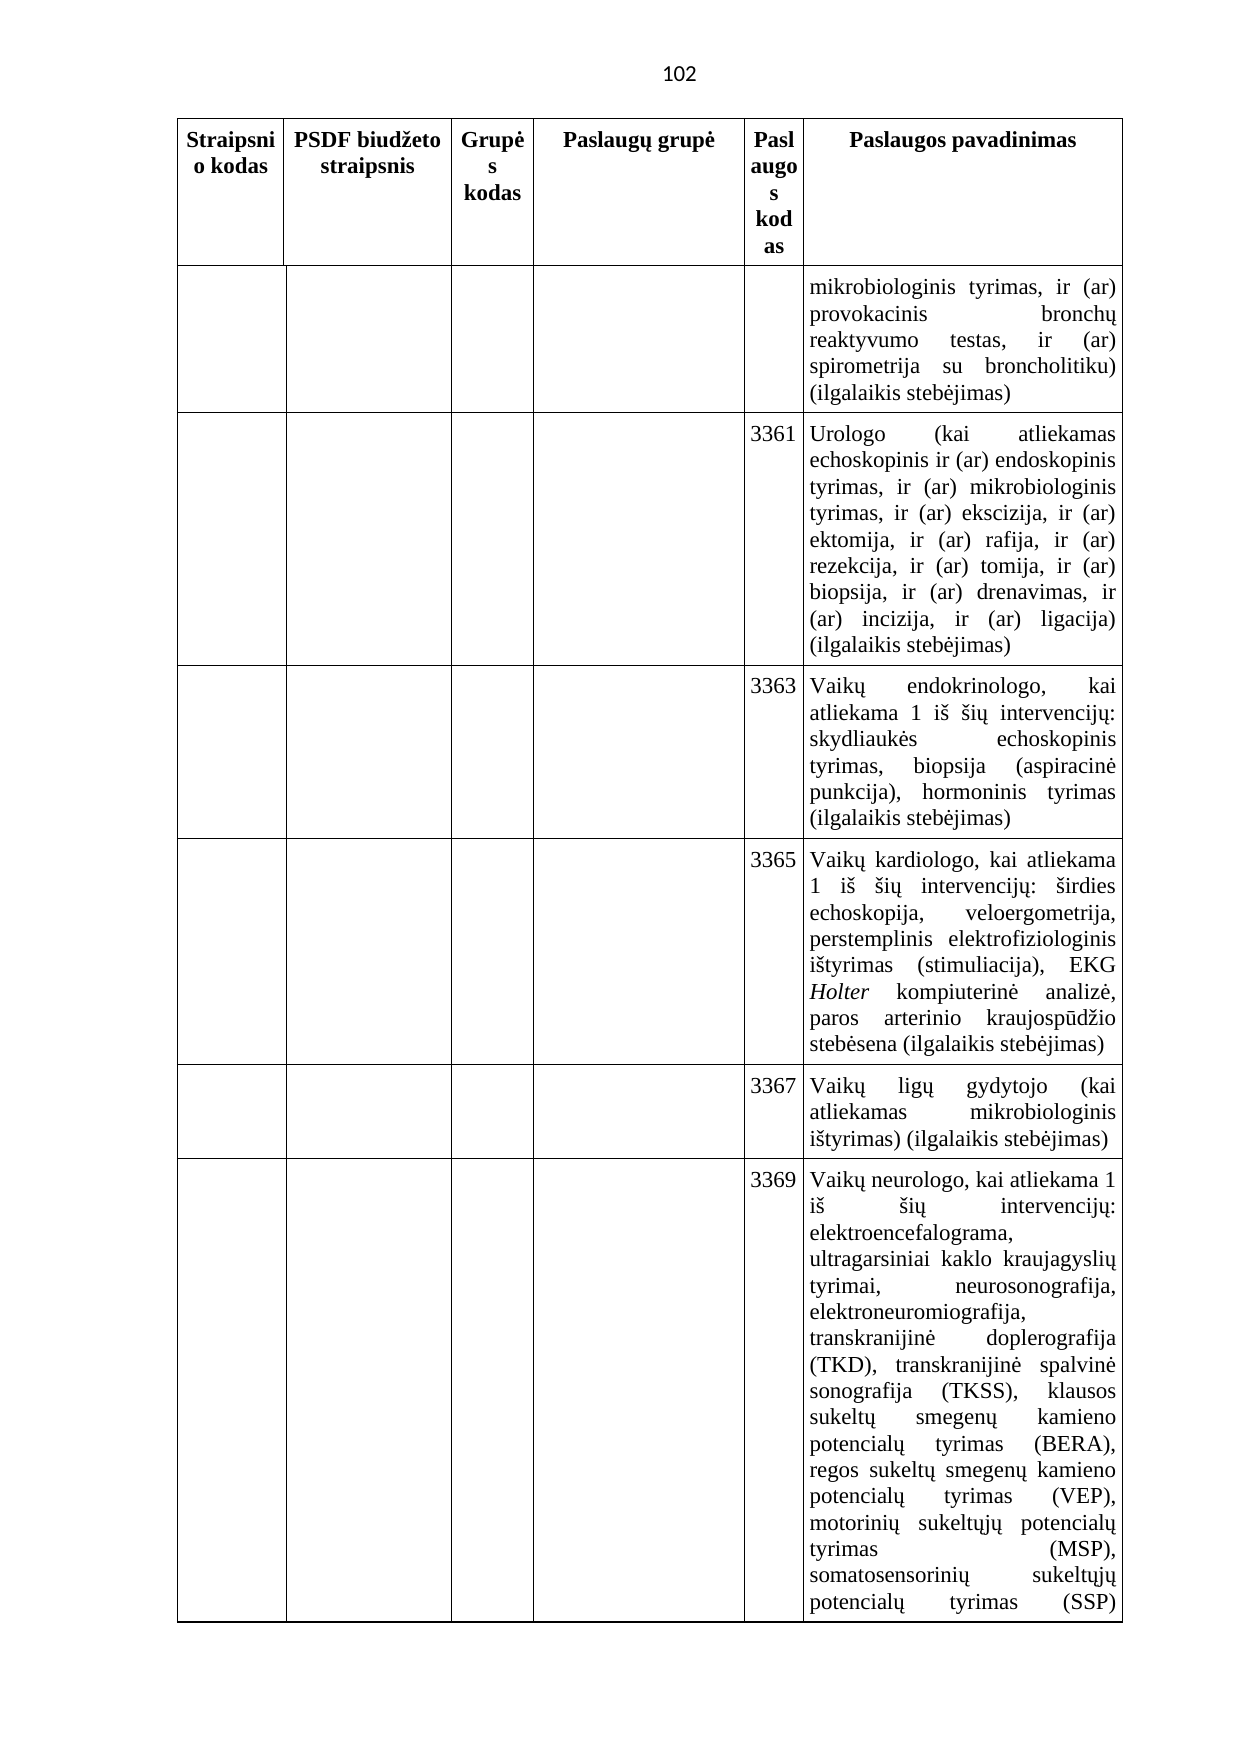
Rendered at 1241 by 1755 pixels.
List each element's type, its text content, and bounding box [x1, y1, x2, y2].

table_header Paslaugos kodas [745, 119, 803, 265]
table_cell Vaikų kardiologo, kai atliekama 1 iš šių intervencijų: širdies echoskopija, veloergometrija, perstemplinis elektrofiziologinis ištyrimas (stimuliacija), EKG Holter kompiuterinė analizė, paros arterinio kraujospūdžio stebėsena (ilgalaikis stebėjimas) [804, 839, 1122, 1064]
table_cell [287, 666, 451, 838]
table_header PSDF biudžeto straipsnis [284, 119, 451, 265]
table_cell [287, 1159, 451, 1621]
table_header Paslaugos pavadinimas [804, 119, 1122, 265]
table_cell [534, 1159, 744, 1621]
table_cell [178, 1065, 286, 1158]
table_cell [534, 266, 744, 412]
table_cell [178, 666, 286, 838]
table_cell 3365 [745, 839, 803, 1064]
table_cell [534, 1065, 744, 1158]
table_header Straipsnio kodas [178, 119, 283, 265]
table_cell 3369 [745, 1159, 803, 1621]
table_cell Vaikų neurologo, kai atliekama 1 iš šių intervencijų: elektroencefalograma, ultragarsiniai kaklo kraujagyslių tyrimai, neurosonografija, elektroneuromiografija, transkranijinė doplerografija (TKD), transkranijinė spalvinė sonografija (TKSS), klausos sukeltų smegenų kamieno potencialų tyrimas (BERA), regos sukeltų smegenų kamieno potencialų tyrimas (VEP), motorinių sukeltųjų potencialų tyrimas (MSP), somatosensorinių sukeltųjų potencialų tyrimas (SSP) [804, 1159, 1122, 1621]
table_cell [287, 413, 451, 664]
table_cell 3367 [745, 1065, 803, 1158]
table_cell [287, 1065, 451, 1158]
table_cell [287, 266, 451, 412]
table_cell [452, 839, 533, 1064]
table_cell [452, 413, 533, 664]
table_cell [745, 266, 803, 412]
table_header Paslaugų grupė [534, 119, 744, 265]
table_cell [178, 266, 286, 412]
table_cell mikrobiologinis tyrimas, ir (ar) provokacinis bronchų reaktyvumo testas, ir (ar) spirometrija su broncholitiku) (ilgalaikis stebėjimas) [804, 266, 1122, 412]
table_cell [452, 1159, 533, 1621]
table_cell [534, 666, 744, 838]
table_cell [534, 413, 744, 664]
table_cell 3361 [745, 413, 803, 664]
table_cell [452, 266, 533, 412]
table_cell Vaikų endokrinologo, kai atliekama 1 iš šių intervencijų: skydliaukės echoskopinis tyrimas, biopsija (aspiracinė punkcija), hormoninis tyrimas (ilgalaikis stebėjimas) [804, 666, 1122, 838]
table_cell [178, 839, 286, 1064]
table_cell [452, 1065, 533, 1158]
table_cell [534, 839, 744, 1064]
table_cell Urologo (kai atliekamas echoskopinis ir (ar) endoskopinis tyrimas, ir (ar) mikrobiologinis tyrimas, ir (ar) ekscizija, ir (ar) ektomija, ir (ar) rafija, ir (ar) rezekcija, ir (ar) tomija, ir (ar) biopsija, ir (ar) drenavimas, ir (ar) incizija, ir (ar) ligacija) (ilgalaikis stebėjimas) [804, 413, 1122, 664]
table_cell [452, 666, 533, 838]
table_cell 3363 [745, 666, 803, 838]
table_cell [178, 413, 286, 664]
table_cell [178, 1159, 286, 1621]
table_header Grupės kodas [452, 119, 533, 265]
table_cell [287, 839, 451, 1064]
table_cell Vaikų ligų gydytojo (kai atliekamas mikrobiologinis ištyrimas) (ilgalaikis stebėjimas) [804, 1065, 1122, 1158]
